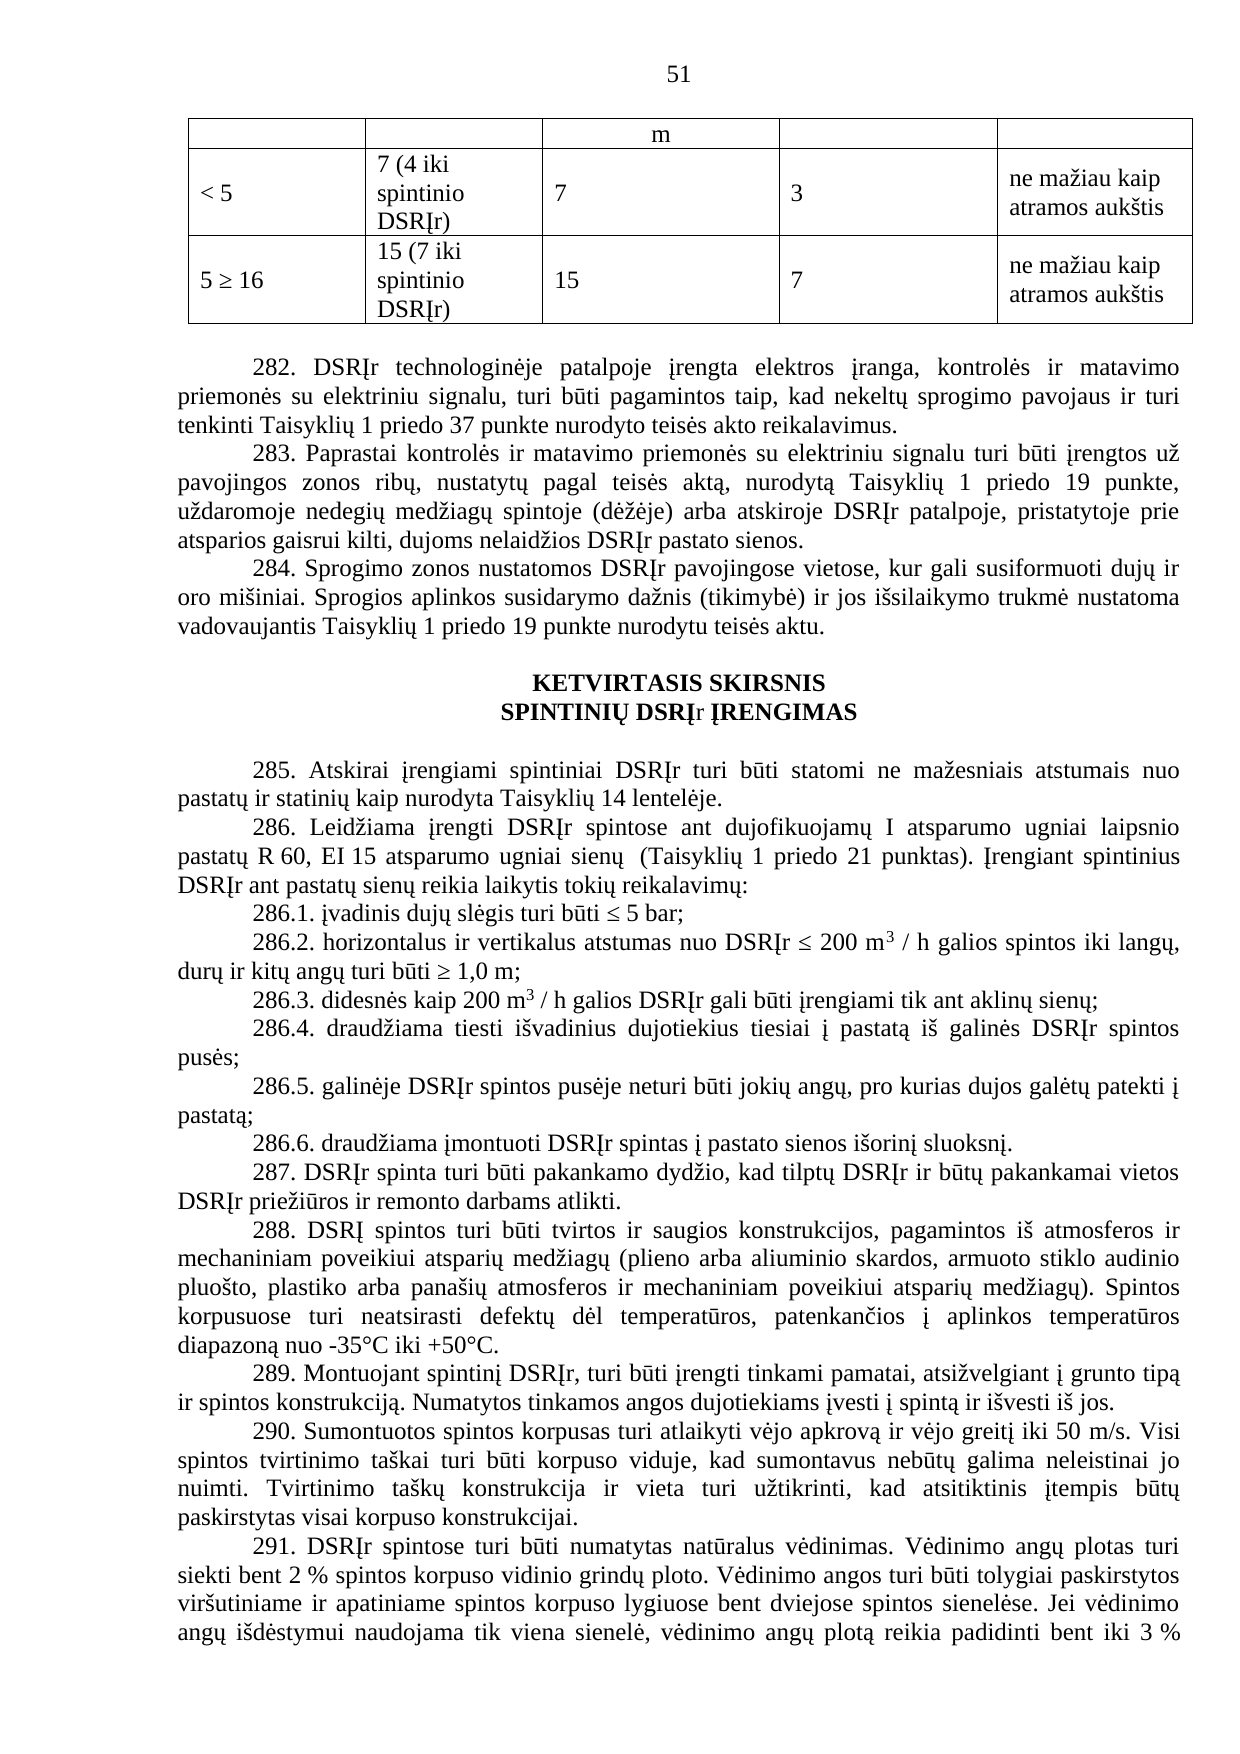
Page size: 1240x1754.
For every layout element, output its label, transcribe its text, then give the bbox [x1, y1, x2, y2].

text 284. Sprogimo zonos nustatomos DSRĮr pavojingose vietose, kur gali susiformuoti dujų ir oro mišiniai. Sprogios aplinkos susidarymo dažnis (tikimybė) ir jos išsilaikymo trukmė nustatoma vadovaujantis Taisyklių 1 priedo 19 punkte nurodytu teisės aktu. [177, 553, 1181, 640]
table_cell 15 [543, 236, 779, 322]
table_cell 7 [543, 149, 779, 235]
table_cell [998, 119, 1192, 148]
table_cell ne mažiau kaip atramos aukštis [998, 236, 1192, 322]
text KETVIRTASIS SKIRSNIS [177, 668, 1181, 697]
text 286.1. įvadinis dujų slėgis turi būti ≤ 5 bar; [177, 898, 1181, 927]
text 286.5. galinėje DSRĮr spintos pusėje neturi būti jokių angų, pro kurias dujos galėtų patekti į pastatą; [177, 1071, 1181, 1128]
text 283. Paprastai kontrolės ir matavimo priemonės su elektriniu signalu turi būti įrengtos už pavojingos zonos ribų, nustatytų pagal teisės aktą, nurodytą Taisyklių 1 priedo 19 punkte, uždaromoje nedegių medžiagų spintoje (dėžėje) arba atskiroje DSRĮr patalpoje, pristatytoje prie atsparios gaisrui kilti, dujoms nelaidžios DSRĮr pastato sienos. [177, 438, 1181, 553]
text 286.6. draudžiama įmontuoti DSRĮr spintas į pastato sienos išorinį sluoksnį. [177, 1128, 1181, 1157]
table_header [189, 119, 365, 148]
text 286.3. didesnės kaip 200 m3 / h galios DSRĮr gali būti įrengiami tik ant aklinų sienų; [177, 985, 1181, 1013]
text 291. DSRĮr spintose turi būti numatytas natūralus vėdinimas. Vėdinimo angų plotas turi siekti bent 2 % spintos korpuso vidinio grindų ploto. Vėdinimo angos turi būti tolygiai paskirstytos viršutiniame ir apatiniame spintos korpuso lygiuose bent dviejose spintos sienelėse. Jei vėdinimo angų išdėstymui naudojama tik viena sienelė, vėdinimo angų plotą reikia padidinti bent iki 3 % [177, 1531, 1181, 1646]
text 289. Montuojant spintinį DSRĮr, turi būti įrengti tinkami pamatai, atsižvelgiant į grunto tipą ir spintos konstrukciją. Numatytos tinkamos angos dujotiekiams įvesti į spintą ir išvesti iš jos. [177, 1358, 1181, 1416]
table_cell 5 ≥ 16 [189, 236, 365, 322]
text 286. Leidžiama įrengti DSRĮr spintose ant dujofikuojamų I atsparumo ugniai laipsnio pastatų R 60, EI 15 atsparumo ugniai sienų (Taisyklių 1 priedo 21 punktas). Įrengiant spintinius DSRĮr ant pastatų sienų reikia laikytis tokių reikalavimų: [177, 812, 1181, 898]
table_cell 7 [780, 236, 997, 322]
text Spintinių DSRĮr ĮRENGIMAS [177, 697, 1181, 726]
table_cell 3 [780, 149, 997, 235]
table_cell [366, 119, 542, 148]
table_cell ne mažiau kaip atramos aukštis [998, 149, 1192, 235]
table_cell m [543, 119, 779, 148]
text 288. DSRĮ spintos turi būti tvirtos ir saugios konstrukcijos, pagamintos iš atmosferos ir mechaniniam poveikiui atsparių medžiagų (plieno arba aliuminio skardos, armuoto stiklo audinio pluošto, plastiko arba panašių atmosferos ir mechaniniam poveikiui atsparių medžiagų). Spintos korpusuose turi neatsirasti defektų dėl temperatūros, patenkančios į aplinkos temperatūros diapazoną nuo -35°C iki +50°C. [177, 1215, 1181, 1358]
table_cell [780, 119, 997, 148]
table_cell 7 (4 iki spintinio DSRĮr) [366, 149, 542, 235]
text 286.4. draudžiama tiesti išvadinius dujotiekius tiesiai į pastatą iš galinės DSRĮr spintos pusės; [177, 1013, 1181, 1071]
text 282. DSRĮr technologinėje patalpoje įrengta elektros įranga, kontrolės ir matavimo priemonės su elektriniu signalu, turi būti pagamintos taip, kad nekeltų sprogimo pavojaus ir turi tenkinti Taisyklių 1 priedo 37 punkte nurodyto teisės akto reikalavimus. [177, 352, 1181, 438]
table_cell 15 (7 iki spintinio DSRĮr) [366, 236, 542, 322]
text 290. Sumontuotos spintos korpusas turi atlaikyti vėjo apkrovą ir vėjo greitį iki 50 m/s. Visi spintos tvirtinimo taškai turi būti korpuso viduje, kad sumontavus nebūtų galima neleistinai jo nuimti. Tvirtinimo taškų konstrukcija ir vieta turi užtikrinti, kad atsitiktinis įtempis būtų paskirstytas visai korpuso konstrukcijai. [177, 1416, 1181, 1531]
text 286.2. horizontalus ir vertikalus atstumas nuo DSRĮr ≤ 200 m3 / h galios spintos iki langų, durų ir kitų angų turi būti ≥ 1,0 m; [177, 927, 1181, 985]
text 285. Atskirai įrengiami spintiniai DSRĮr turi būti statomi ne mažesniais atstumais nuo pastatų ir statinių kaip nurodyta Taisyklių 14 lentelėje. [177, 755, 1181, 812]
table_cell ˂ 5 [189, 149, 365, 235]
text 287. DSRĮr spinta turi būti pakankamo dydžio, kad tilptų DSRĮr ir būtų pakankamai vietos DSRĮr priežiūros ir remonto darbams atlikti. [177, 1157, 1181, 1215]
